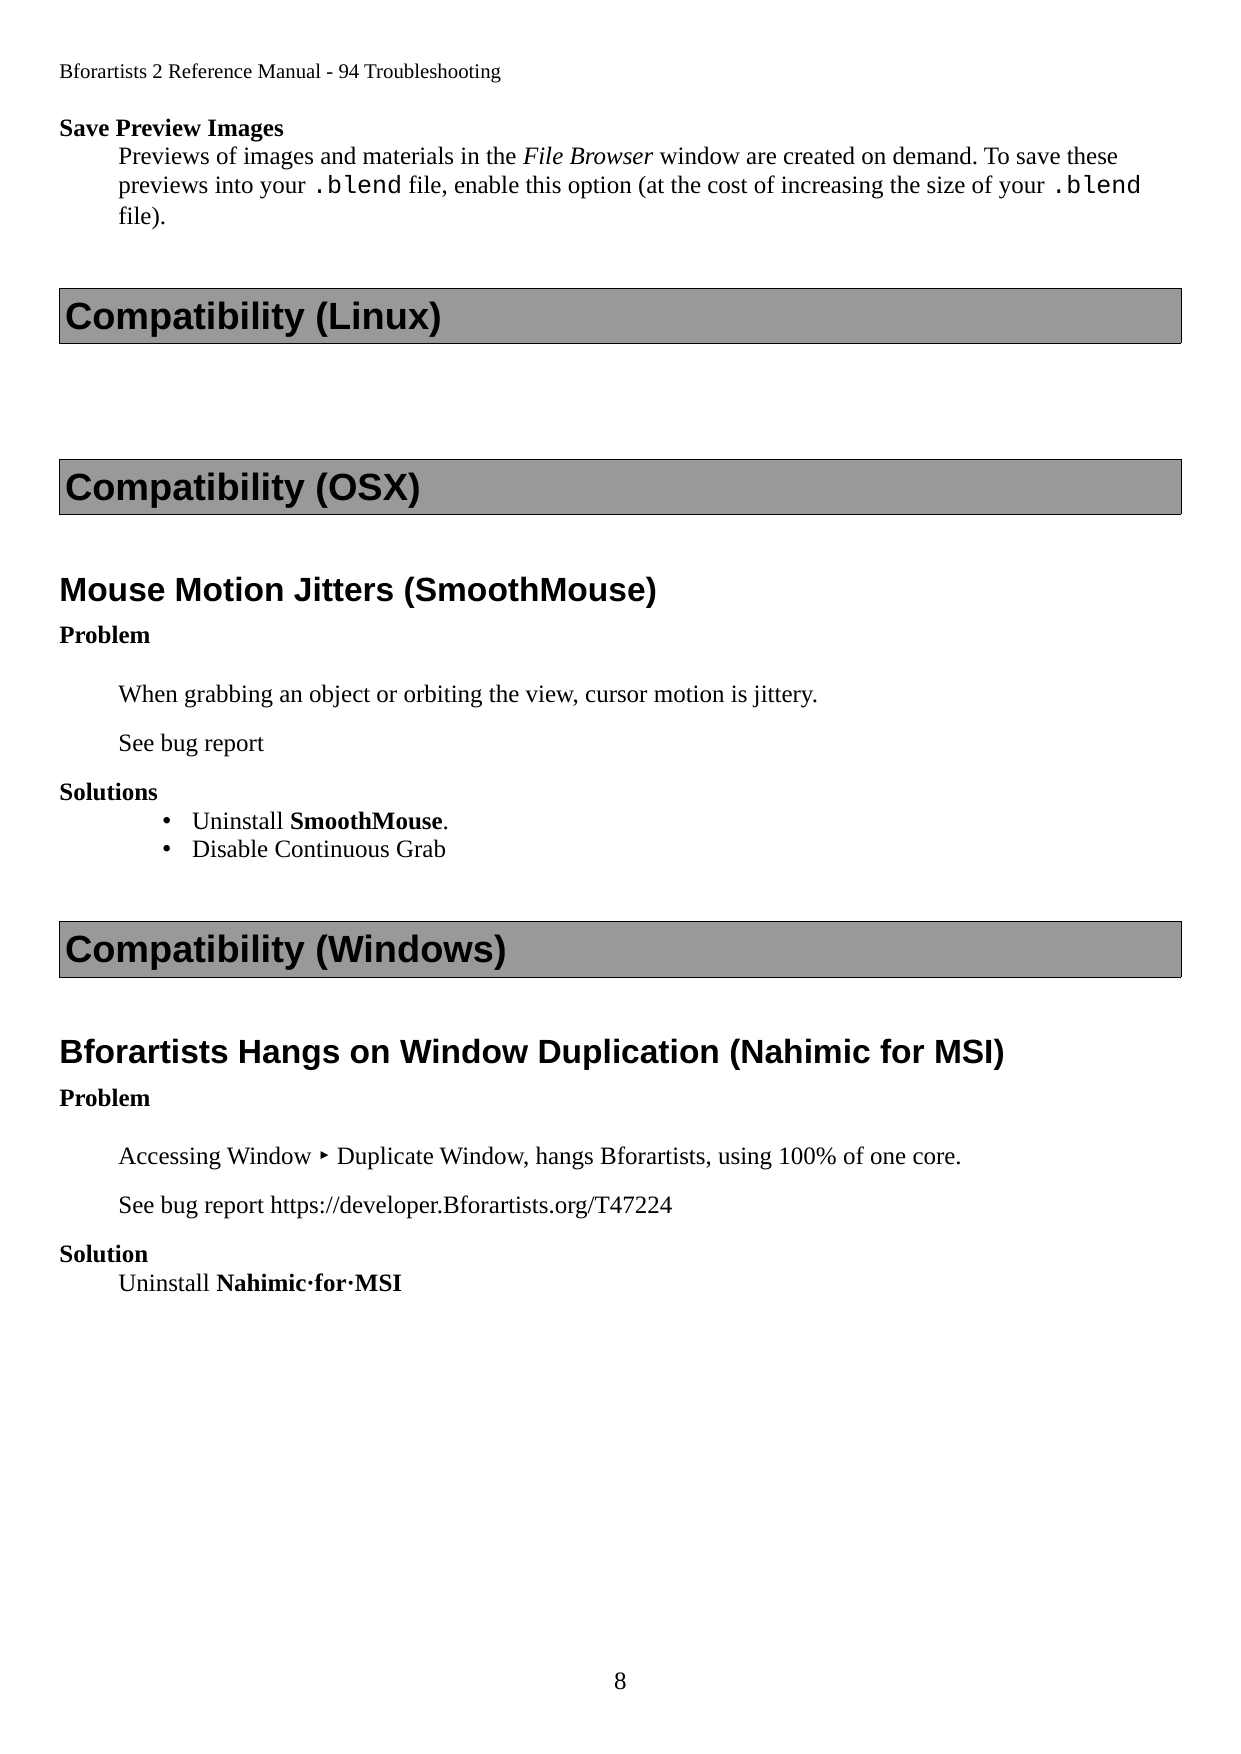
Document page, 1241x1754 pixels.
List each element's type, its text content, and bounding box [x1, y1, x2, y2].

text See bug report https://developer.Bforartists.org/T47224 [118, 1191, 1181, 1219]
list Uninstall SmoothMouse. [162, 806, 1181, 834]
subtitle Save Preview Images [59, 113, 1181, 141]
text See bug report [118, 728, 1181, 757]
list Previews of images and materials in the File Browser window are created on demand. To save these previews into your .blend file, enable this option (at the cost of increasing the size of your .blend file). [118, 141, 1181, 230]
text When grabbing an object or orbiting the view, cursor motion is jittery. [118, 679, 1181, 708]
subtitle Problem [59, 621, 1181, 649]
subtitle Bforartists Hangs on Window Duplication (Nahimic for MSI) [59, 1032, 1181, 1071]
list Disable Continuous Grab [162, 834, 1181, 863]
subtitle Solution [59, 1239, 1181, 1268]
table_header Compatibility (Linux) [60, 289, 1181, 343]
subtitle Problem [59, 1083, 1181, 1112]
table_header Compatibility (Windows) [60, 922, 1181, 977]
table_header Compatibility (OSX) [60, 460, 1181, 514]
subtitle Solutions [59, 777, 1181, 806]
list Uninstall Nahimic·for·MSI [118, 1268, 1181, 1297]
text Accessing Window ‣ Duplicate Window, hangs Bforartists, using 100% of one core. [118, 1141, 1181, 1170]
subtitle Mouse Motion Jitters (SmoothMouse) [59, 569, 1181, 608]
